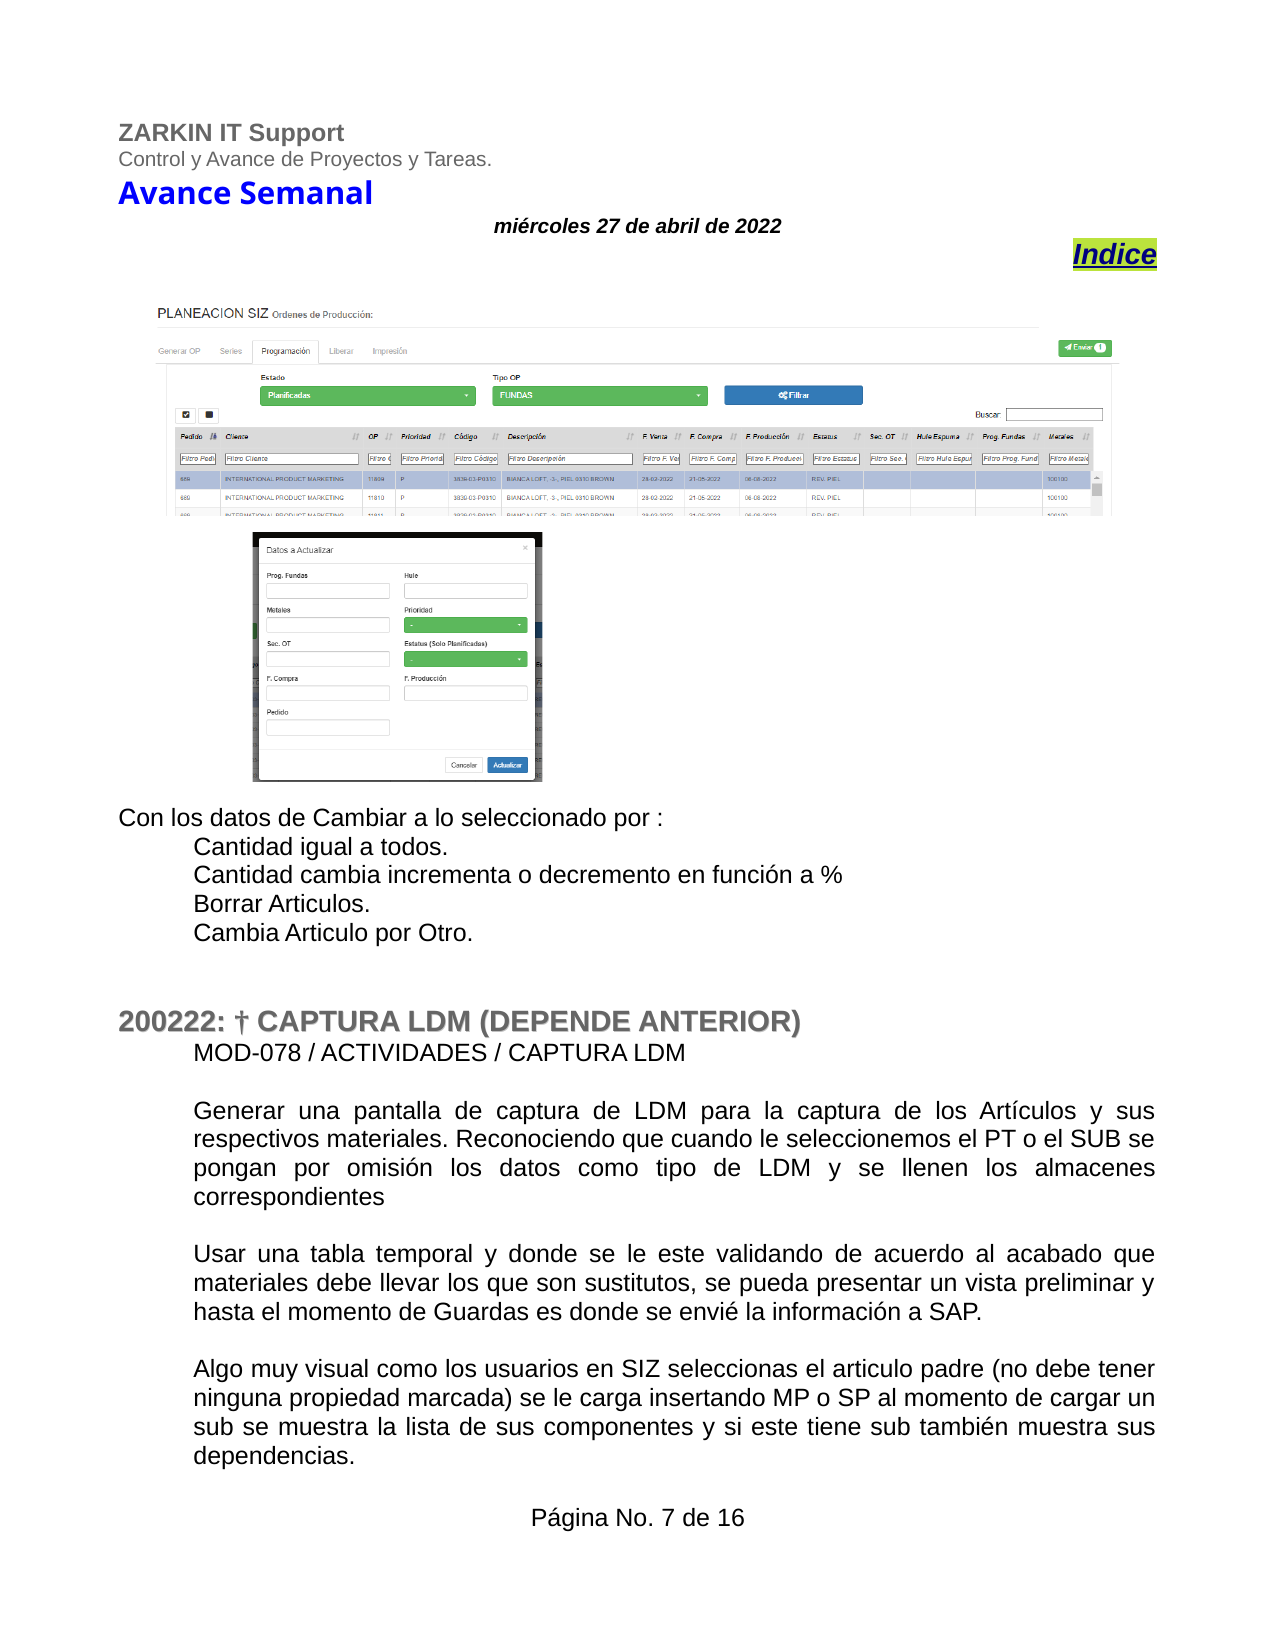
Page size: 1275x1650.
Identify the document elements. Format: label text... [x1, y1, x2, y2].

text Con los datos de Cambiar a lo seleccionado por : [118, 803, 1157, 832]
picture [155, 303, 1120, 516]
text MOD-078 / ACTIVIDADES / CAPTURA LDM [193, 1038, 1157, 1067]
subtitle 200222: † CAPTURA LDM (DEPENDE ANTERIOR) [118, 1004, 1157, 1038]
text Cambia Articulo por Otro. [118, 918, 1157, 947]
text Borrar Articulos. [118, 889, 1157, 918]
text Cantidad igual a todos. [118, 832, 1157, 861]
text Algo muy visual como los usuarios en SIZ seleccionas el articulo padre (no debe tener ninguna propiedad marcada) se le carga insertando MP o SP al momento de cargar un sub se muestra la lista de sus componentes y si este tiene sub también muestra sus dependencias. [193, 1354, 1157, 1469]
text Usar una tabla temporal y donde se le este validando de acuerdo al acabado que materiales debe llevar los que son sustitutos, se pueda presentar un vista preliminar y hasta el momento de Guardas es donde se envié la información a SAP. [193, 1239, 1157, 1326]
text Generar una pantalla de captura de LDM para la captura de los Artículos y sus respectivos materiales. Reconociendo que cuando le seleccionemos el PT o el SUB se pongan por omisión los datos como tipo de LDM y se llenen los almacenes correspondientes [193, 1096, 1157, 1211]
text Cantidad cambia incrementa o decremento en función a % [118, 861, 1157, 889]
picture [252, 532, 543, 782]
